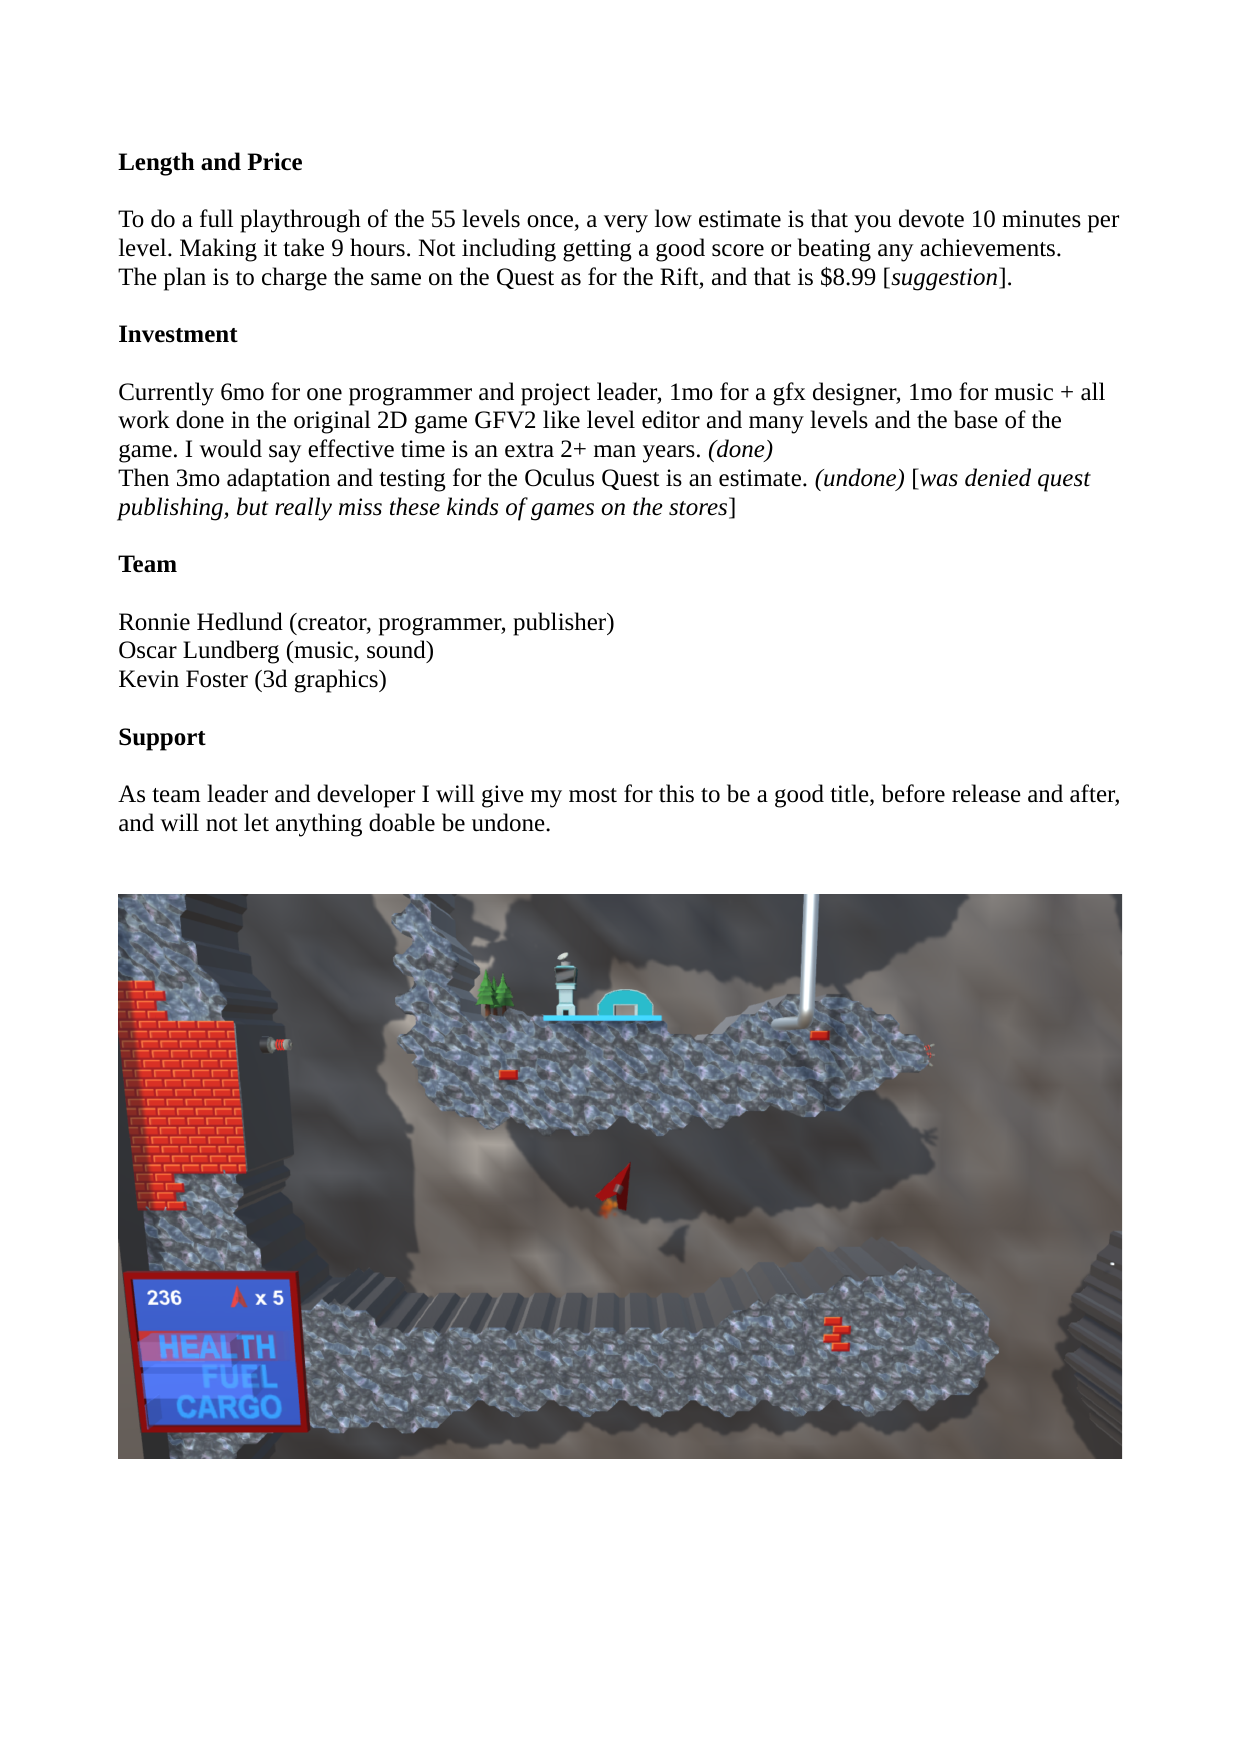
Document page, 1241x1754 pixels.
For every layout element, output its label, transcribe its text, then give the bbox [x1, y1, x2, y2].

text As team leader and developer I will give my most for this to be a good title, before release and after, and will not let anything doable be undone. [118, 779, 1122, 837]
text Ronnie Hedlund (creator, programmer, publisher) Oscar Lundberg (music, sound) Kevin Foster (3d graphics) Support [118, 578, 1122, 751]
text To do a full playthrough of the 55 levels once, a very low estimate is that you devote 10 minutes per level. Making it take 9 hours. Not including getting a good score or beating any achievements. The plan is to charge the same on the Quest as for the Rift, and that is $8.99 [suggestion]. Investment [118, 204, 1122, 348]
text Length and Price [118, 147, 1122, 204]
text Currently 6mo for one programmer and project leader, 1mo for a gfx designer, 1mo for music + all work done in the original 2D game GFV2 like level editor and many levels and the base of the game. I would say effective time is an extra 2+ man years. (done) Then 3mo adaptation and testing for the Oculus Quest is an estimate. (undone) [was denied quest publishing, but really miss these kinds of games on the stores] Team [118, 348, 1122, 578]
